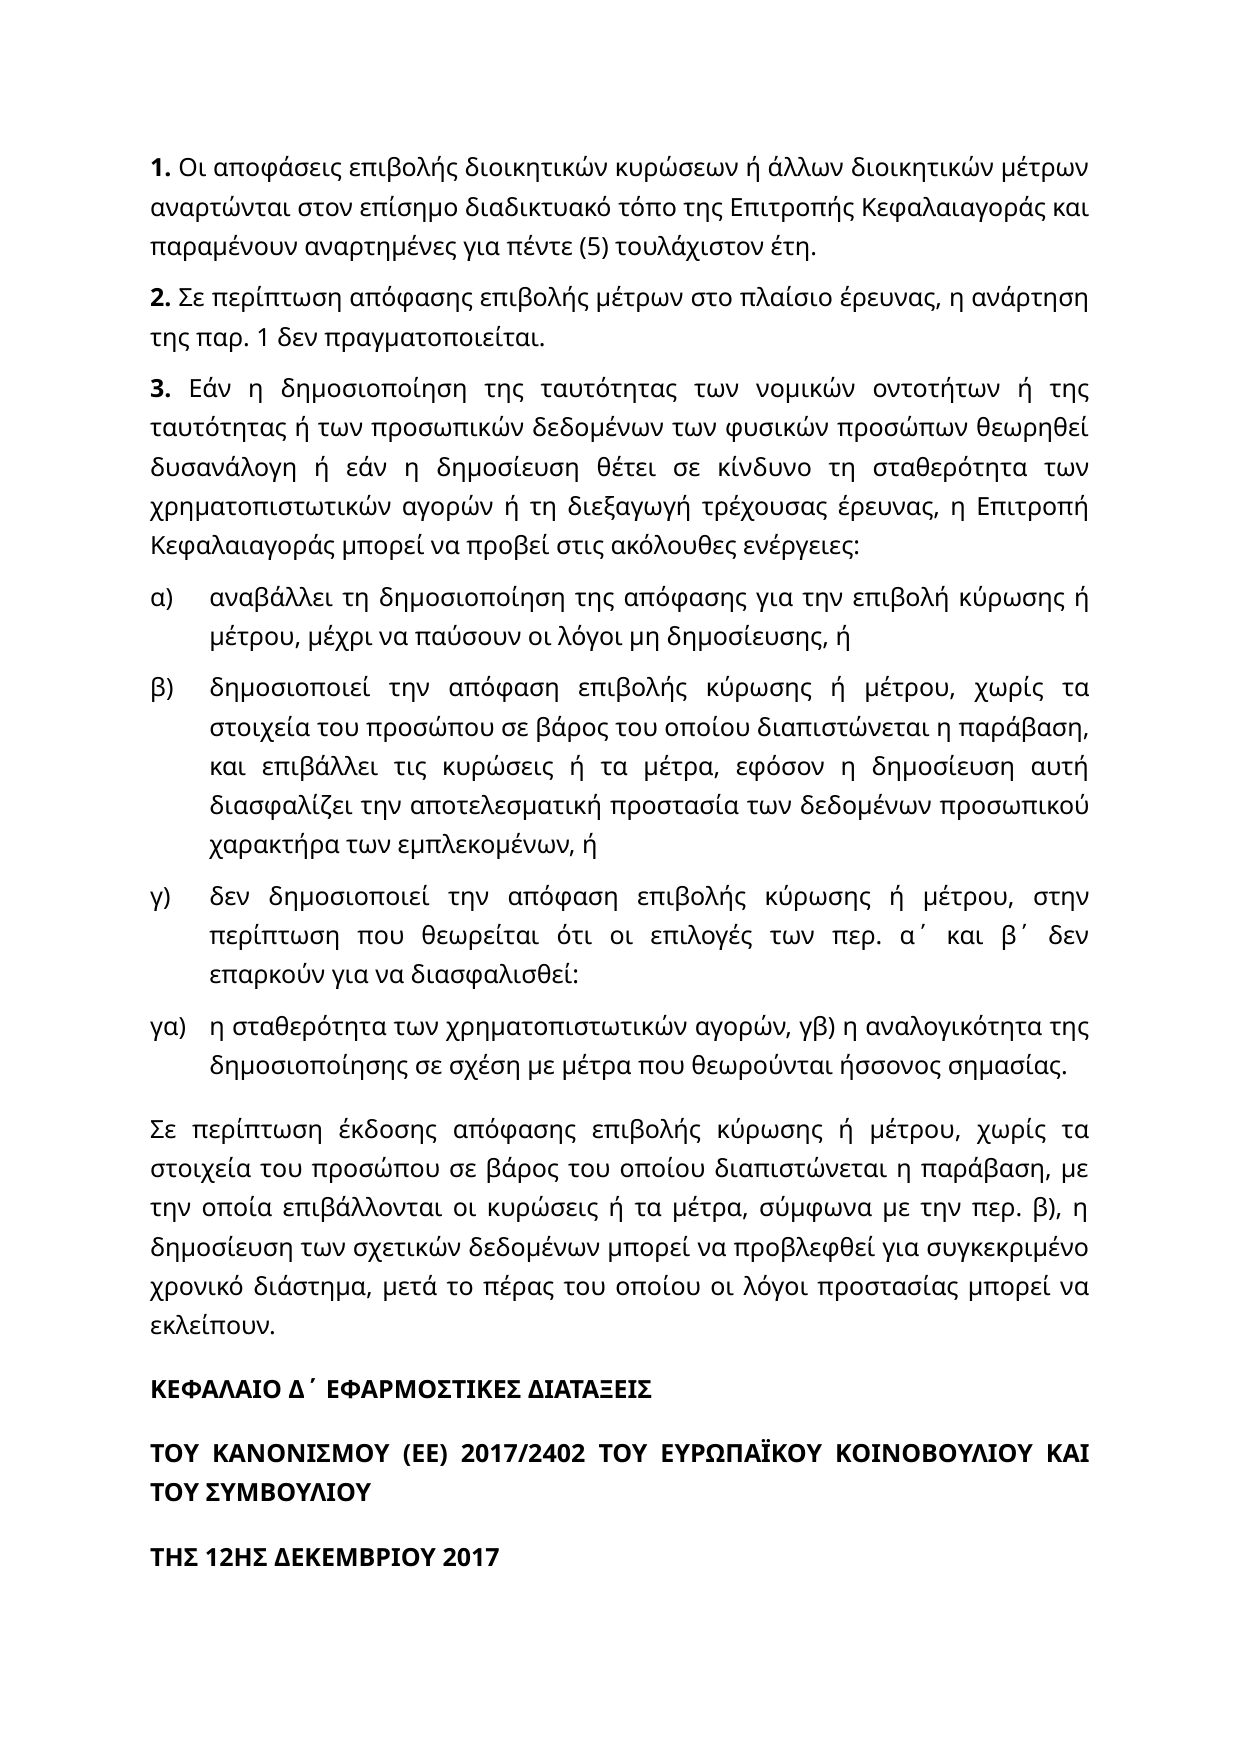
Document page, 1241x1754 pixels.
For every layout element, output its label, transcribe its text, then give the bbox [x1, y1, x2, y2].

text KΕΦΑΛΑΙΟ Δ΄ ΕΦΑΡΜΟΣΤΙΚΕΣ ΔΙΑΤΑΞΕΙΣ [150, 1372, 1090, 1406]
text 2. Σε περίπτωση απόφασης επιβολής μέτρων στο πλαίσιο έρευνας, η ανάρτηση της παρ. 1 δεν πραγματοποιείται. [150, 280, 1090, 353]
list α) αναβάλλει τη δημοσιοποίηση της απόφασης για την επιβολή κύρωσης ή μέτρου, μέχρι να παύσουν οι λόγοι μη δημοσίευσης, ή [150, 579, 1090, 652]
text ΤΗΣ 12ΗΣ ΔΕΚΕΜΒΡΙΟΥ 2017 [150, 1539, 1090, 1573]
text 1. Οι αποφάσεις επιβολής διοικητικών κυρώσεων ή άλλων διοικητικών μέτρων αναρτώνται στον επίσημο διαδικτυακό τόπο της Επιτροπής Κεφαλαιαγοράς και παραμένουν αναρτημένες για πέντε (5) τουλάχιστον έτη. [150, 150, 1090, 262]
text 3. Εάν η δημοσιοποίηση της ταυτότητας των νομικών οντοτήτων ή της ταυτότητας ή των προσωπικών δεδομένων των φυσικών προσώπων θεωρηθεί δυσανάλογη ή εάν η δημοσίευση θέτει σε κίνδυνο τη σταθερότητα των χρηματοπιστωτικών αγορών ή τη διεξαγωγή τρέχουσας έρευνας, η Επιτροπή Κεφαλαιαγοράς μπορεί να προβεί στις ακόλουθες ενέργειες: [150, 371, 1090, 562]
list γ) δεν δημοσιοποιεί την απόφαση επιβολής κύρωσης ή μέτρου, στην περίπτωση που θεωρείται ότι οι επιλογές των περ. α΄ και β΄ δεν επαρκούν για να διασφαλισθεί: [150, 878, 1090, 991]
list β) δημοσιοποιεί την απόφαση επιβολής κύρωσης ή μέτρου, χωρίς τα στοιχεία του προσώπου σε βάρος του οποίου διαπιστώνεται η παράβαση, και επιβάλλει τις κυρώσεις ή τα μέτρα, εφόσον η δημοσίευση αυτή διασφαλίζει την αποτελεσματική προστασία των δεδομένων προσωπικού χαρακτήρα των εμπλεκομένων, ή [150, 670, 1090, 861]
list γα) η σταθερότητα των χρηματοπιστωτικών αγορών, γβ) η αναλογικότητα της δημοσιοποίησης σε σχέση με μέτρα που θεωρούνται ήσσονος σημασίας. [150, 1008, 1090, 1082]
text ΤΟΥ ΚΑΝΟΝΙΣΜΟΥ (ΕΕ) 2017/2402 ΤΟΥ ΕΥΡΩΠΑΪΚΟΥ ΚΟΙΝΟΒΟΥΛΙΟΥ ΚΑΙ ΤΟΥ ΣΥΜΒΟΥΛΙΟΥ [150, 1436, 1090, 1509]
text Σε περίπτωση έκδοσης απόφασης επιβολής κύρωσης ή μέτρου, χωρίς τα στοιχεία του προσώπου σε βάρος του οποίου διαπιστώνεται η παράβαση, με την οποία επιβάλλονται οι κυρώσεις ή τα μέτρα, σύμφωνα με την περ. β), η δημοσίευση των σχετικών δεδομένων μπορεί να προβλεφθεί για συγκεκριμένο χρονικό διάστημα, μετά το πέρας του οποίου οι λόγοι προστασίας μπορεί να εκλείπουν. [150, 1112, 1090, 1342]
